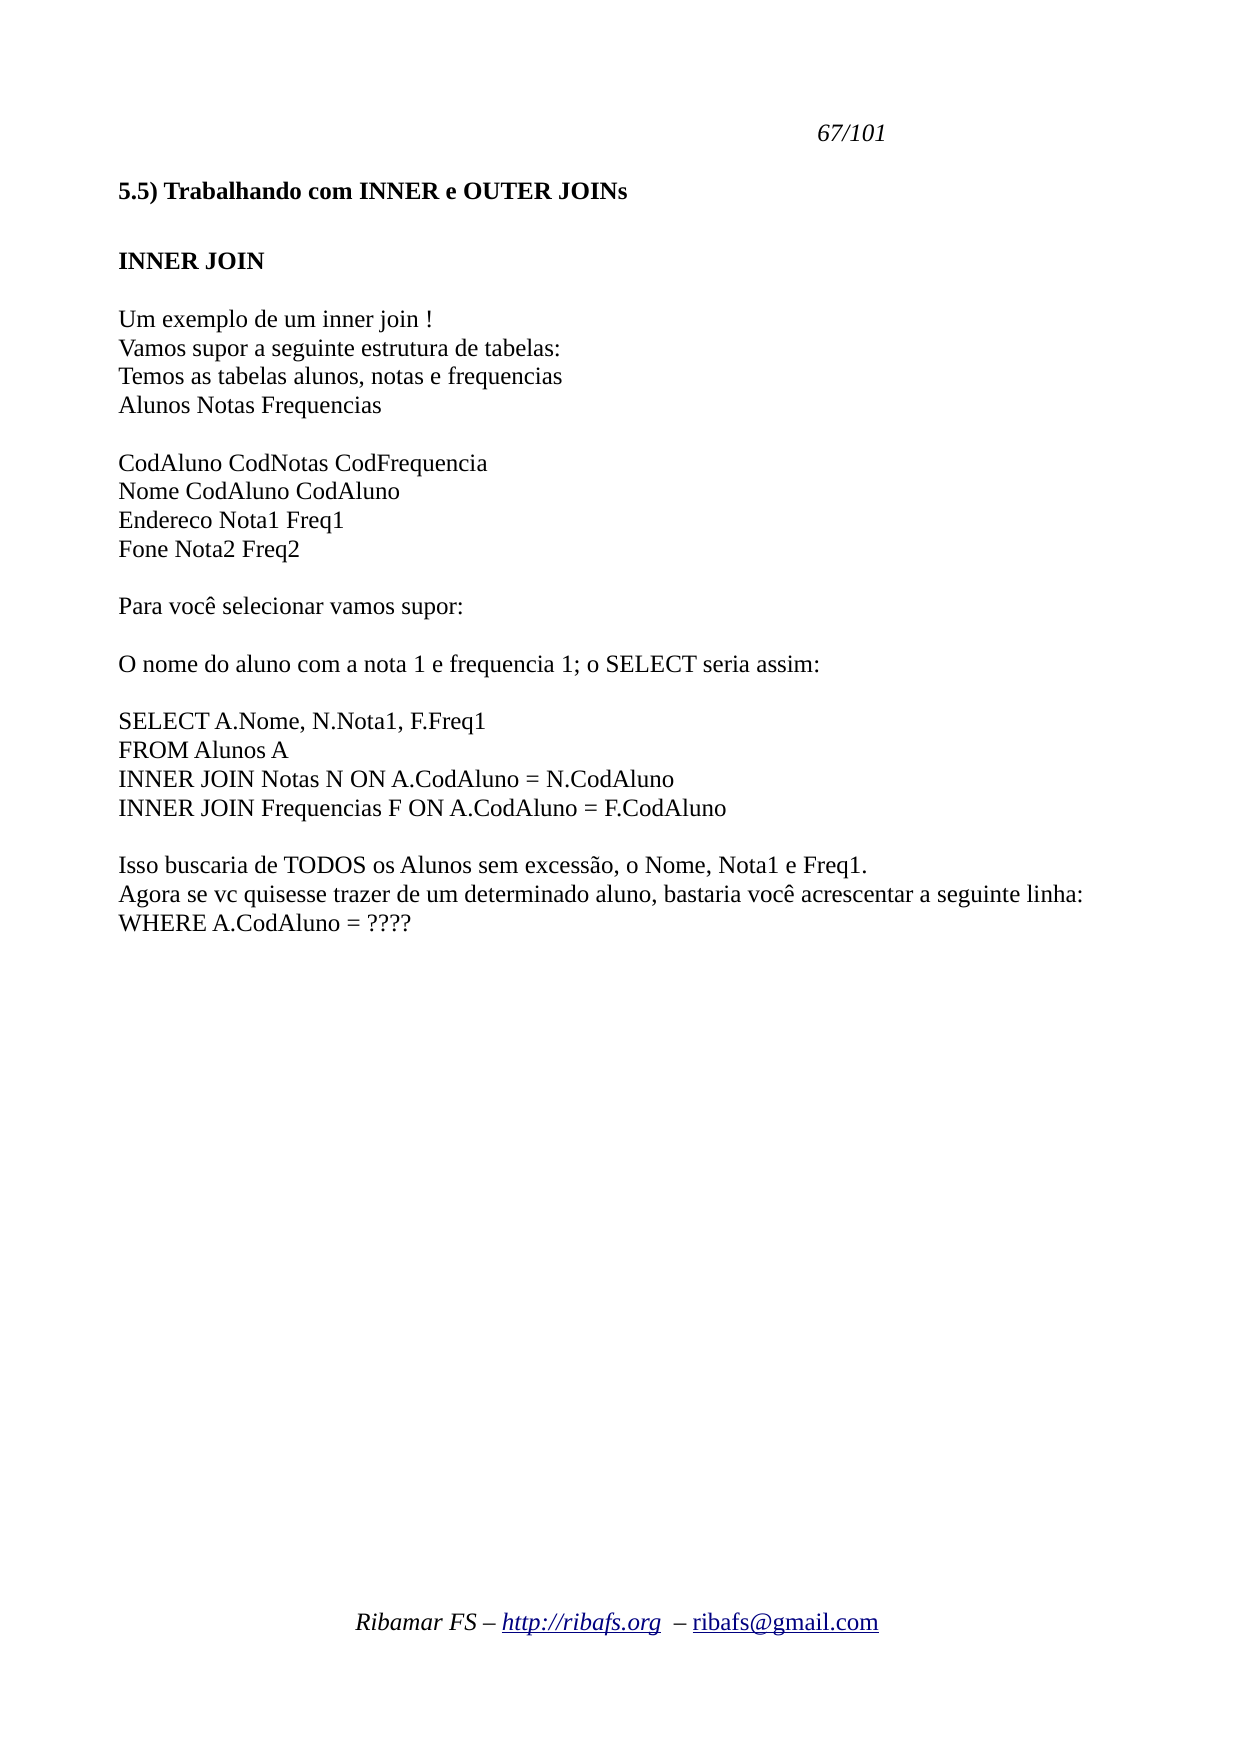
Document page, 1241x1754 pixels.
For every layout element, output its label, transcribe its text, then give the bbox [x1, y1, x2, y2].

text INNER JOIN [118, 246, 1122, 275]
text Um exemplo de um inner join ! Vamos supor a seguinte estrutura de tabelas: Temos as tabelas alunos, notas e frequencias Alunos Notas Frequencias CodAluno CodNotas CodFrequencia Nome CodAluno CodAluno Endereco Nota1 Freq1 Fone Nota2 Freq2 Para você selecionar vamos supor: O nome do aluno com a nota 1 e frequencia 1; o SELECT seria assim: SELECT A.Nome, N.Nota1, F.Freq1 FROM Alunos A INNER JOIN Notas N ON A.CodAluno = N.CodAluno INNER JOIN Frequencias F ON A.CodAluno = F.CodAluno Isso buscaria de TODOS os Alunos sem excessão, o Nome, Nota1 e Freq1. Agora se vc quisesse trazer de um determinado aluno, bastaria você acrescentar a seguinte linha: WHERE A.CodAluno = ???? [118, 304, 1122, 936]
text 5.5) Trabalhando com INNER e OUTER JOINs [118, 176, 1122, 205]
